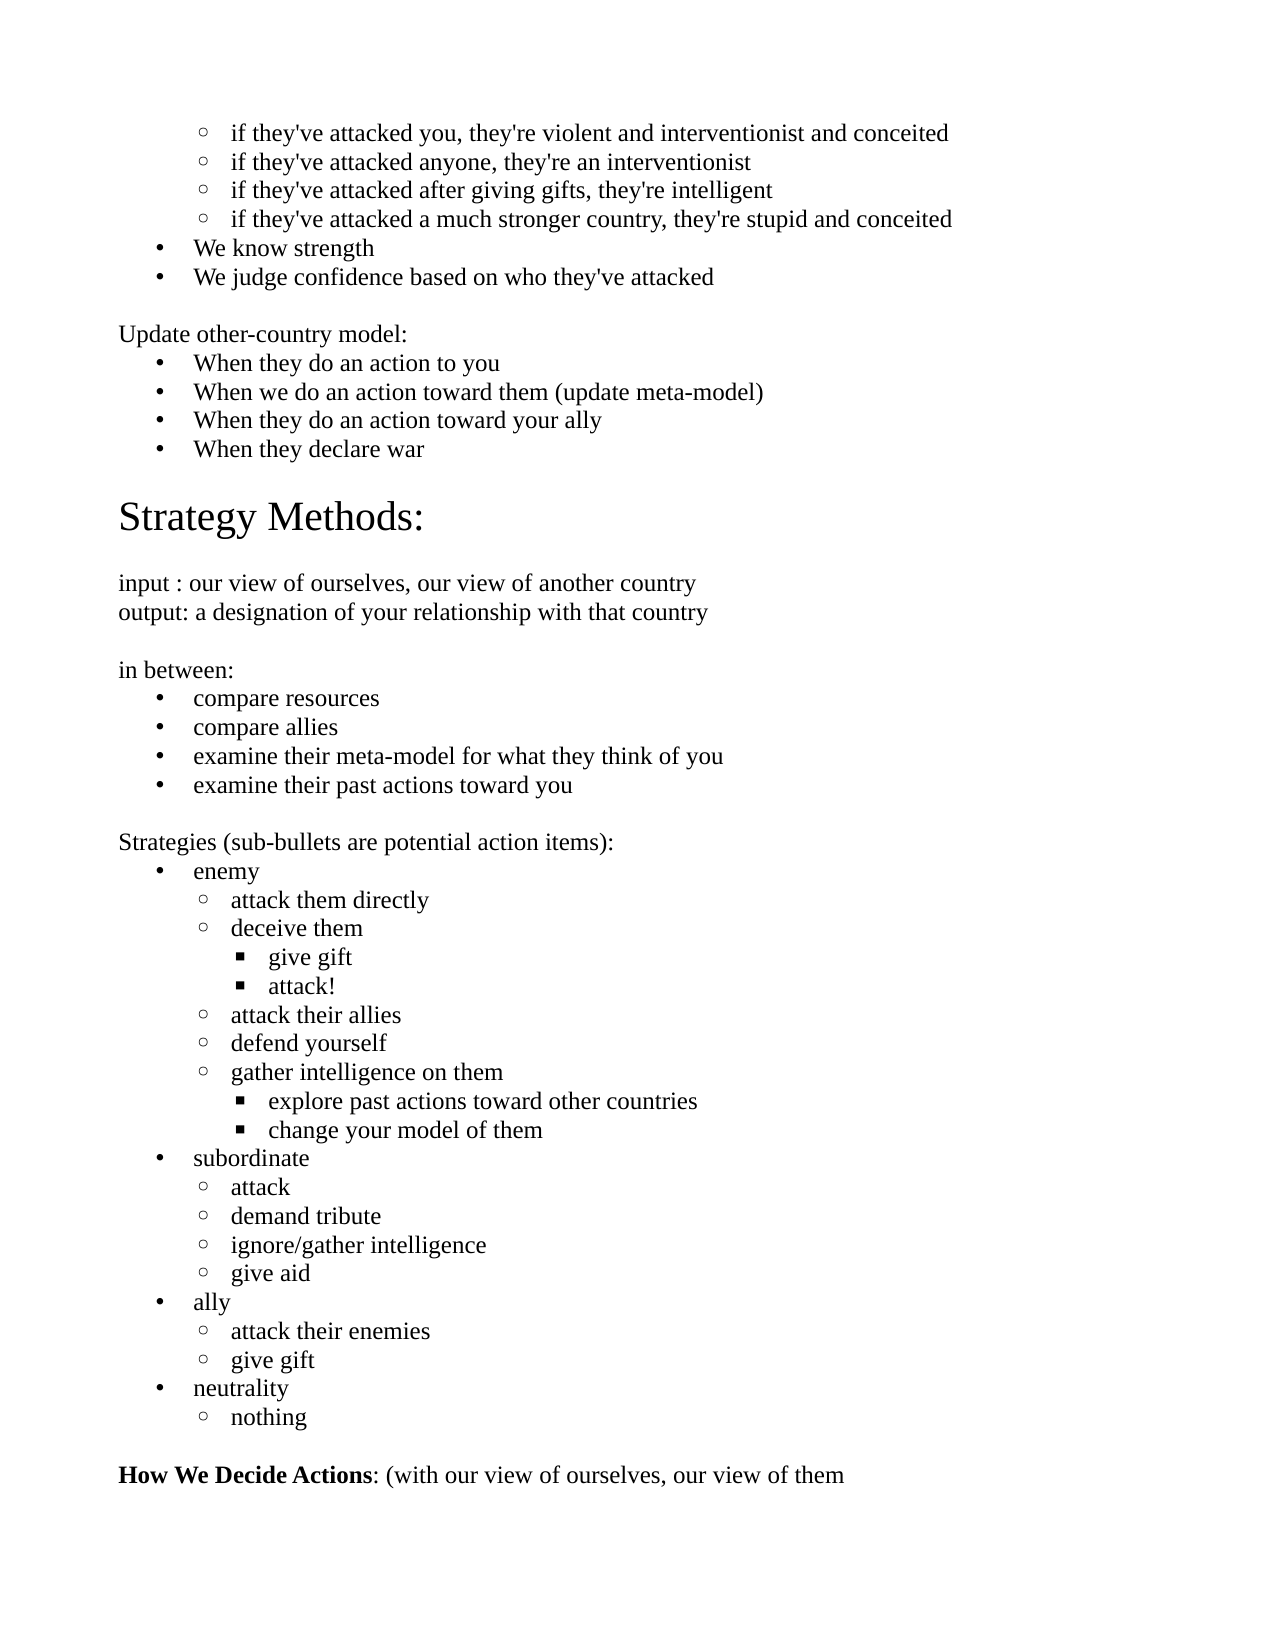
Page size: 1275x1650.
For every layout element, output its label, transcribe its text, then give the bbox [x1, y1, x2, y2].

list give gift [193, 1345, 1157, 1373]
list compare resources [156, 683, 1157, 712]
list ally [156, 1287, 1157, 1316]
list explore past actions toward other countries [231, 1086, 1157, 1115]
text Update other-country model: [118, 319, 1157, 348]
text Strategies (sub-bullets are potential action items): [118, 827, 1157, 856]
list ignore/gather intelligence [193, 1230, 1157, 1258]
list gather intelligence on them [193, 1057, 1157, 1086]
list enemy [156, 856, 1157, 885]
list if they've attacked you, they're violent and interventionist and conceited [193, 118, 1157, 147]
list if they've attacked a much stronger country, they're stupid and conceited [193, 204, 1157, 233]
list When they do an action to you [156, 348, 1157, 377]
list attack! [231, 971, 1157, 1000]
list attack their allies [193, 1000, 1157, 1028]
list if they've attacked after giving gifts, they're intelligent [193, 176, 1157, 204]
list subordinate [156, 1143, 1157, 1172]
list nothing [193, 1402, 1157, 1431]
list When they declare war [156, 434, 1157, 463]
list attack [193, 1172, 1157, 1201]
text output: a designation of your relationship with that country [118, 597, 1157, 626]
list attack their enemies [193, 1316, 1157, 1345]
list examine their meta-model for what they think of you [156, 741, 1157, 770]
text How We Decide Actions: (with our view of ourselves, our view of them [118, 1460, 1157, 1488]
list defend yourself [193, 1028, 1157, 1057]
list if they've attacked anyone, they're an interventionist [193, 147, 1157, 176]
list We judge confidence based on who they've attacked [156, 262, 1157, 291]
list When they do an action toward your ally [156, 406, 1157, 434]
list We know strength [156, 233, 1157, 262]
list deceive them [193, 913, 1157, 942]
text input : our view of ourselves, our view of another country [118, 568, 1157, 597]
text in between: [118, 655, 1157, 683]
list give gift [231, 942, 1157, 971]
list give aid [193, 1258, 1157, 1287]
text Strategy Methods: [118, 492, 1157, 540]
list change your model of them [231, 1115, 1157, 1143]
list examine their past actions toward you [156, 770, 1157, 798]
list demand tribute [193, 1201, 1157, 1230]
list When we do an action toward them (update meta-model) [156, 377, 1157, 406]
list neutrality [156, 1373, 1157, 1402]
list attack them directly [193, 885, 1157, 913]
list compare allies [156, 712, 1157, 741]
